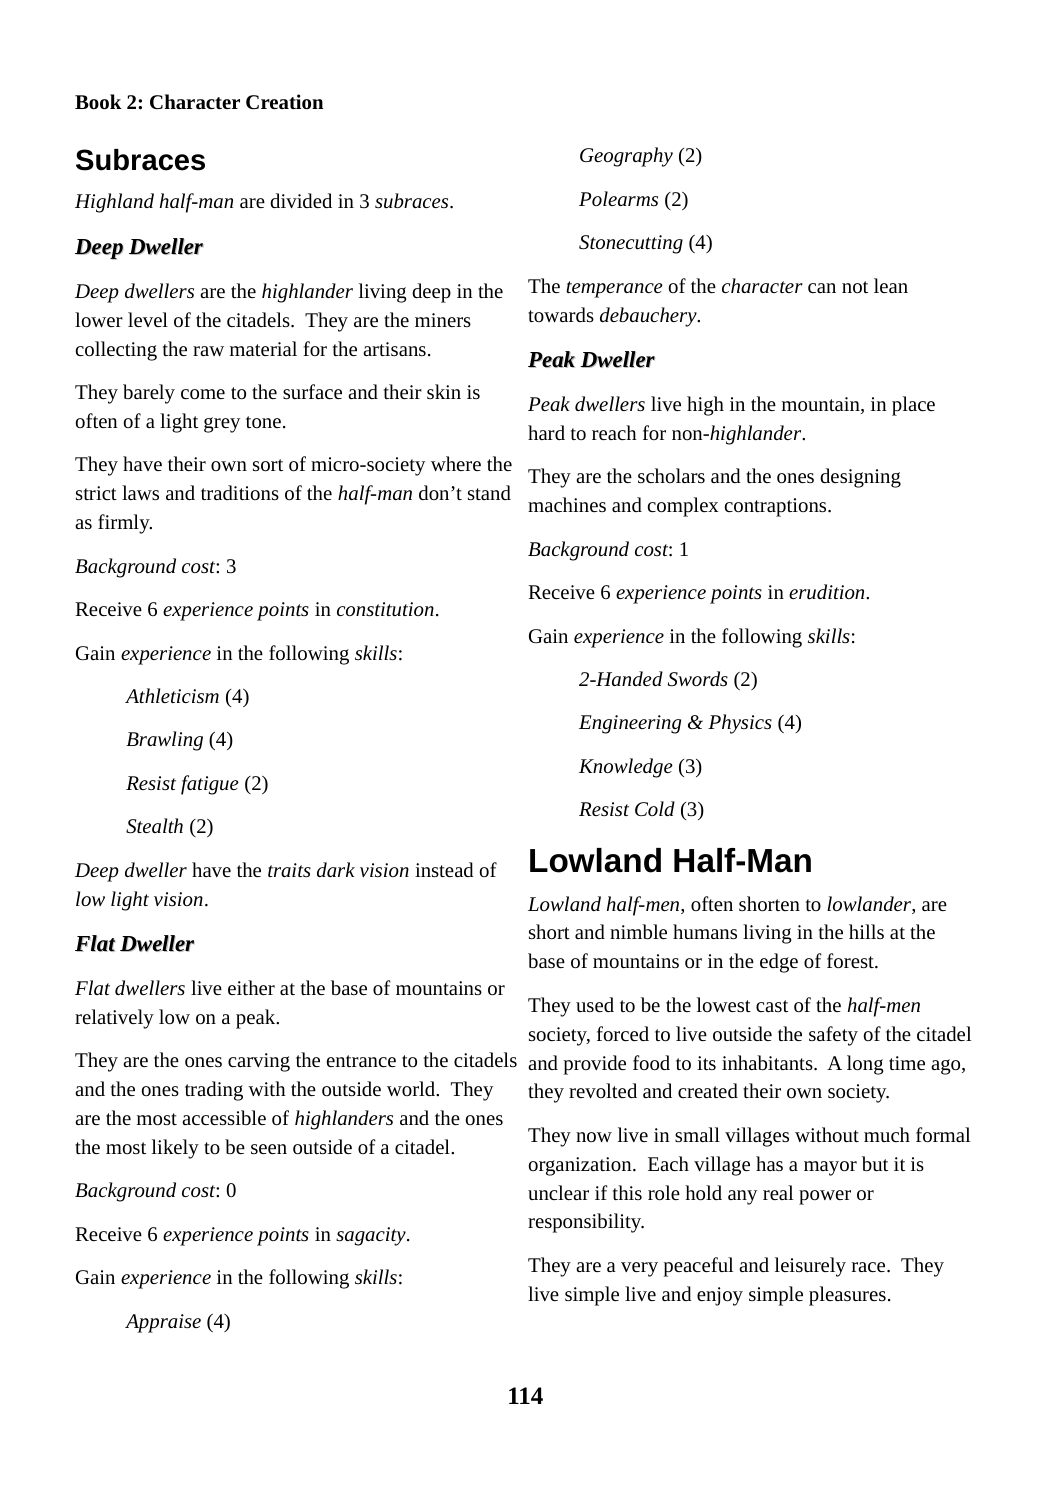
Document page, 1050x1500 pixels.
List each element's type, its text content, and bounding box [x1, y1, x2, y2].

text Resist Cold (3) [579, 797, 975, 821]
text They are a very peaceful and leisurely race. They live simple live and enjoy simple pleasures. [528, 1253, 975, 1306]
text Deep Dweller [75, 233, 522, 259]
text They are the ones carving the entrance to the citadels and the ones trading with the outside world. They are the most accessible of highlanders and the ones the most likely to be seen outside of a citadel. [75, 1048, 522, 1159]
text Geography (2) [579, 143, 975, 167]
text Knowledge (3) [579, 754, 975, 778]
subtitle Lowland Half-Man [528, 841, 975, 879]
text Brawling (4) [126, 727, 522, 751]
text They have their own sort of micro-society where the strict laws and traditions of the half-man don’t stand as firmly. [75, 452, 522, 534]
text Engineering & Physics (4) [579, 710, 975, 734]
text They are the scholars and the ones designing machines and complex contraptions. [528, 464, 975, 517]
text Background cost: 1 [528, 537, 975, 561]
text Stonecutting (4) [579, 230, 975, 254]
text Appraise (4) [126, 1309, 522, 1333]
text Lowland half-men, often shorten to lowlander, are short and nimble humans living in the hills at the base of mountains or in the edge of forest. [528, 892, 975, 973]
text Flat Dweller [75, 930, 522, 956]
text 2-Handed Swords (2) [579, 667, 975, 691]
text They used to be the lowest cast of the half-men society, forced to live outside the safety of the citadel and provide food to its inhabitants. A long time ago, they revolted and created their own society. [528, 993, 975, 1103]
text They now live in small villages without much formal organization. Each village has a mayor but it is unclear if this role hold any real power or responsibility. [528, 1123, 975, 1233]
text Peak Dweller [528, 346, 975, 372]
text Receive 6 experience points in sagacity. [75, 1222, 522, 1246]
text They barely come to the surface and their skin is often of a light grey tone. [75, 380, 522, 433]
subtitle Subraces [75, 143, 522, 177]
text Deep dwellers are the highlander living deep in the lower level of the citadels. They are the miners collecting the raw material for the artisans. [75, 279, 522, 361]
text Athleticism (4) [126, 684, 522, 708]
text Resist fatigue (2) [126, 771, 522, 795]
text Peak dwellers live high in the mountain, in place hard to reach for non-highlander. [528, 392, 975, 445]
text Background cost: 0 [75, 1178, 522, 1202]
text Background cost: 3 [75, 553, 522, 578]
text Polearms (2) [579, 187, 975, 211]
text Gain experience in the following skills: [75, 1265, 522, 1289]
text The temperance of the character can not lean towards debauchery. [528, 274, 975, 327]
text Flat dwellers live either at the base of mountains or relatively low on a peak. [75, 976, 522, 1029]
text Stealth (2) [126, 814, 522, 838]
text Gain experience in the following skills: [75, 640, 522, 664]
text Deep dweller have the traits dark vision instead of low light vision. [75, 858, 522, 911]
text Highland half-man are divided in 3 subraces. [75, 189, 522, 213]
text Gain experience in the following skills: [528, 623, 975, 648]
text Receive 6 experience points in constitution. [75, 597, 522, 621]
text Receive 6 experience points in erudition. [528, 580, 975, 604]
